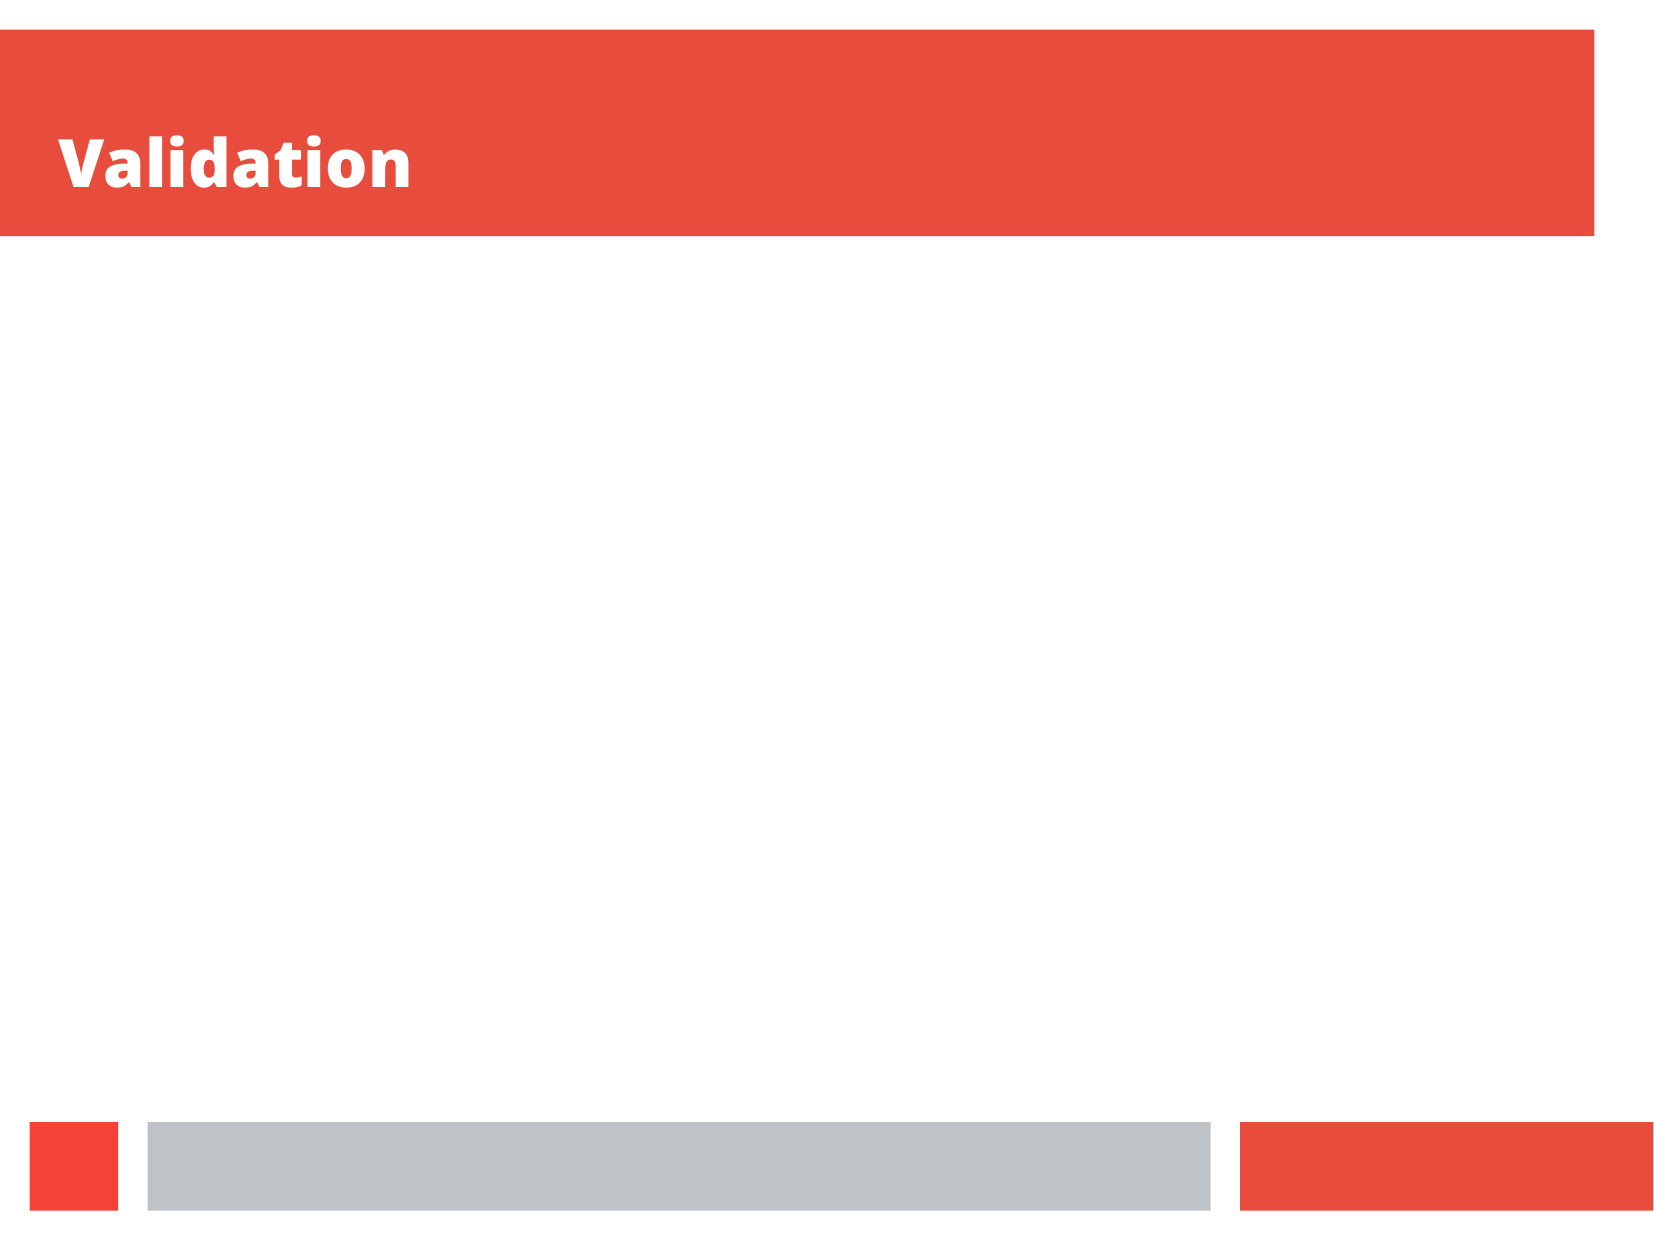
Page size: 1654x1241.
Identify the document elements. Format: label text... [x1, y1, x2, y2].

title Validation [59, 59, 1595, 207]
